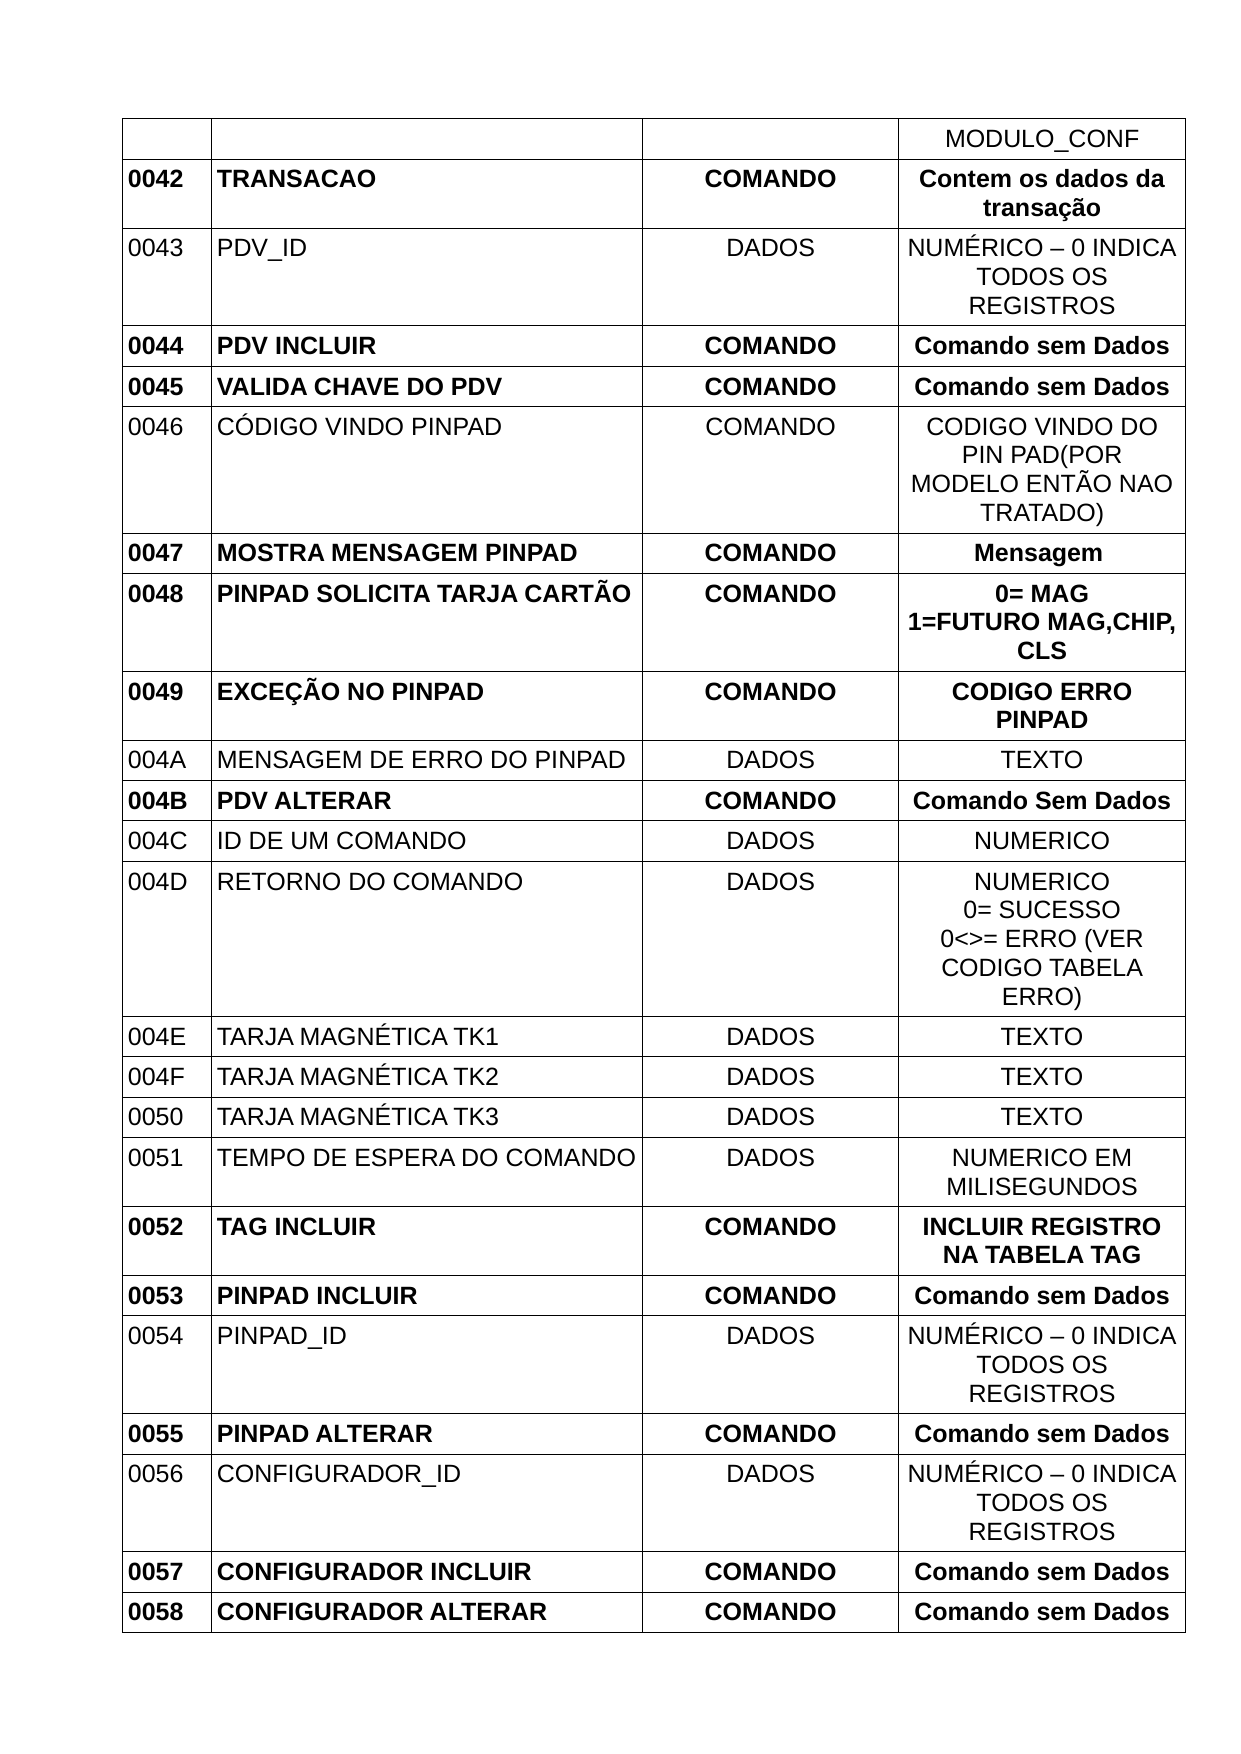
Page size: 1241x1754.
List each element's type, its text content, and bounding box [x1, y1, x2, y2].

table_cell COMANDO [643, 1552, 898, 1592]
table_cell COMANDO [643, 160, 898, 227]
table_cell TAG INCLUIR [212, 1207, 642, 1275]
table_cell Mensagem [899, 534, 1185, 573]
table_cell 004F [123, 1057, 211, 1097]
table_cell Comando sem Dados [899, 1276, 1185, 1315]
table_cell COMANDO [643, 672, 898, 740]
table_cell NUMÉRICO – 0 INDICA TODOS OS REGISTROS [899, 229, 1185, 325]
table_cell TARJA MAGNÉTICA TK3 [212, 1098, 642, 1137]
table_cell 0045 [123, 367, 211, 406]
table_cell 004D [123, 862, 211, 1016]
table_cell CODIGO VINDO DO PIN PAD(POR MODELO ENTÃO NAO TRATADO) [899, 407, 1185, 532]
table_cell COMANDO [643, 534, 898, 573]
table_cell COMANDO [643, 326, 898, 366]
table_cell DADOS [643, 1017, 898, 1056]
table_cell PDV_ID [212, 229, 642, 325]
table_cell CODIGO ERRO PINPAD [899, 672, 1185, 740]
table_cell NUMERICO 0= SUCESSO 0<>= ERRO (VER CODIGO TABELA ERRO) [899, 862, 1185, 1016]
table_cell 0055 [123, 1414, 211, 1453]
table_cell TEXTO [899, 1017, 1185, 1056]
table_cell PINPAD ALTERAR [212, 1414, 642, 1453]
table_cell Comando sem Dados [899, 1552, 1185, 1592]
table_cell COMANDO [643, 574, 898, 671]
table_cell 004A [123, 741, 211, 780]
table_cell TEXTO [899, 1098, 1185, 1137]
table_cell NUMÉRICO – 0 INDICA TODOS OS REGISTROS [899, 1455, 1185, 1551]
table_cell 004E [123, 1017, 211, 1056]
table_cell DADOS [643, 229, 898, 325]
table_cell PINPAD SOLICITA TARJA CARTÃO [212, 574, 642, 671]
table_cell DADOS [643, 1098, 898, 1137]
table_cell MENSAGEM DE ERRO DO PINPAD [212, 741, 642, 780]
table_cell COMANDO [643, 781, 898, 820]
table_cell COMANDO [643, 1593, 898, 1632]
table_cell DADOS [643, 741, 898, 780]
table_cell CÓDIGO VINDO PINPAD [212, 407, 642, 532]
table_cell PINPAD_ID [212, 1316, 642, 1413]
table_cell RETORNO DO COMANDO [212, 862, 642, 1016]
table_cell COMANDO [643, 367, 898, 406]
table_cell COMANDO [643, 1414, 898, 1453]
table_cell DADOS [643, 1138, 898, 1206]
table_cell PINPAD INCLUIR [212, 1276, 642, 1315]
table_cell [212, 119, 642, 158]
table_cell CONFIGURADOR ALTERAR [212, 1593, 642, 1632]
table_cell COMANDO [643, 1276, 898, 1315]
table_cell INCLUIR REGISTRO NA TABELA TAG [899, 1207, 1185, 1275]
table_cell DADOS [643, 1316, 898, 1413]
table_cell VALIDA CHAVE DO PDV [212, 367, 642, 406]
table_cell 0048 [123, 574, 211, 671]
table_cell COMANDO [643, 407, 898, 532]
table_cell NUMERICO EM MILISEGUNDOS [899, 1138, 1185, 1206]
table_cell TEXTO [899, 1057, 1185, 1097]
table_cell 0042 [123, 160, 211, 227]
table_cell COMANDO [643, 1207, 898, 1275]
table_cell 0054 [123, 1316, 211, 1413]
table_cell TARJA MAGNÉTICA TK1 [212, 1017, 642, 1056]
table_cell Comando sem Dados [899, 326, 1185, 366]
table_cell ID DE UM COMANDO [212, 821, 642, 861]
table_cell 0052 [123, 1207, 211, 1275]
table_cell Comando sem Dados [899, 367, 1185, 406]
table_cell MODULO_CONF [899, 119, 1185, 158]
table_cell Comando sem Dados [899, 1593, 1185, 1632]
table_cell 0043 [123, 229, 211, 325]
table_cell TARJA MAGNÉTICA TK2 [212, 1057, 642, 1097]
table_cell EXCEÇÃO NO PINPAD [212, 672, 642, 740]
table_cell [643, 119, 898, 158]
table_cell Contem os dados da transação [899, 160, 1185, 227]
table_cell 0046 [123, 407, 211, 532]
table_cell [123, 119, 211, 158]
table_cell 0= MAG 1=FUTURO MAG,CHIP, CLS [899, 574, 1185, 671]
table_cell Comando sem Dados [899, 1414, 1185, 1453]
table_cell Comando Sem Dados [899, 781, 1185, 820]
table_cell TRANSACAO [212, 160, 642, 227]
table_cell 0044 [123, 326, 211, 366]
table_cell CONFIGURADOR INCLUIR [212, 1552, 642, 1592]
table_cell 0056 [123, 1455, 211, 1551]
table_cell PDV INCLUIR [212, 326, 642, 366]
table_cell CONFIGURADOR_ID [212, 1455, 642, 1551]
table_cell TEXTO [899, 741, 1185, 780]
table_cell NUMÉRICO – 0 INDICA TODOS OS REGISTROS [899, 1316, 1185, 1413]
table_cell 0058 [123, 1593, 211, 1632]
table_cell 0047 [123, 534, 211, 573]
table_cell MOSTRA MENSAGEM PINPAD [212, 534, 642, 573]
table_cell 0050 [123, 1098, 211, 1137]
table_cell DADOS [643, 1455, 898, 1551]
table_cell DADOS [643, 1057, 898, 1097]
table_cell PDV ALTERAR [212, 781, 642, 820]
table_cell 004B [123, 781, 211, 820]
table_cell DADOS [643, 862, 898, 1016]
table_cell 0057 [123, 1552, 211, 1592]
table_cell 0051 [123, 1138, 211, 1206]
table_cell 0053 [123, 1276, 211, 1315]
table_cell 004C [123, 821, 211, 861]
table_cell DADOS [643, 821, 898, 861]
table_cell NUMERICO [899, 821, 1185, 861]
table_cell 0049 [123, 672, 211, 740]
table_cell TEMPO DE ESPERA DO COMANDO [212, 1138, 642, 1206]
